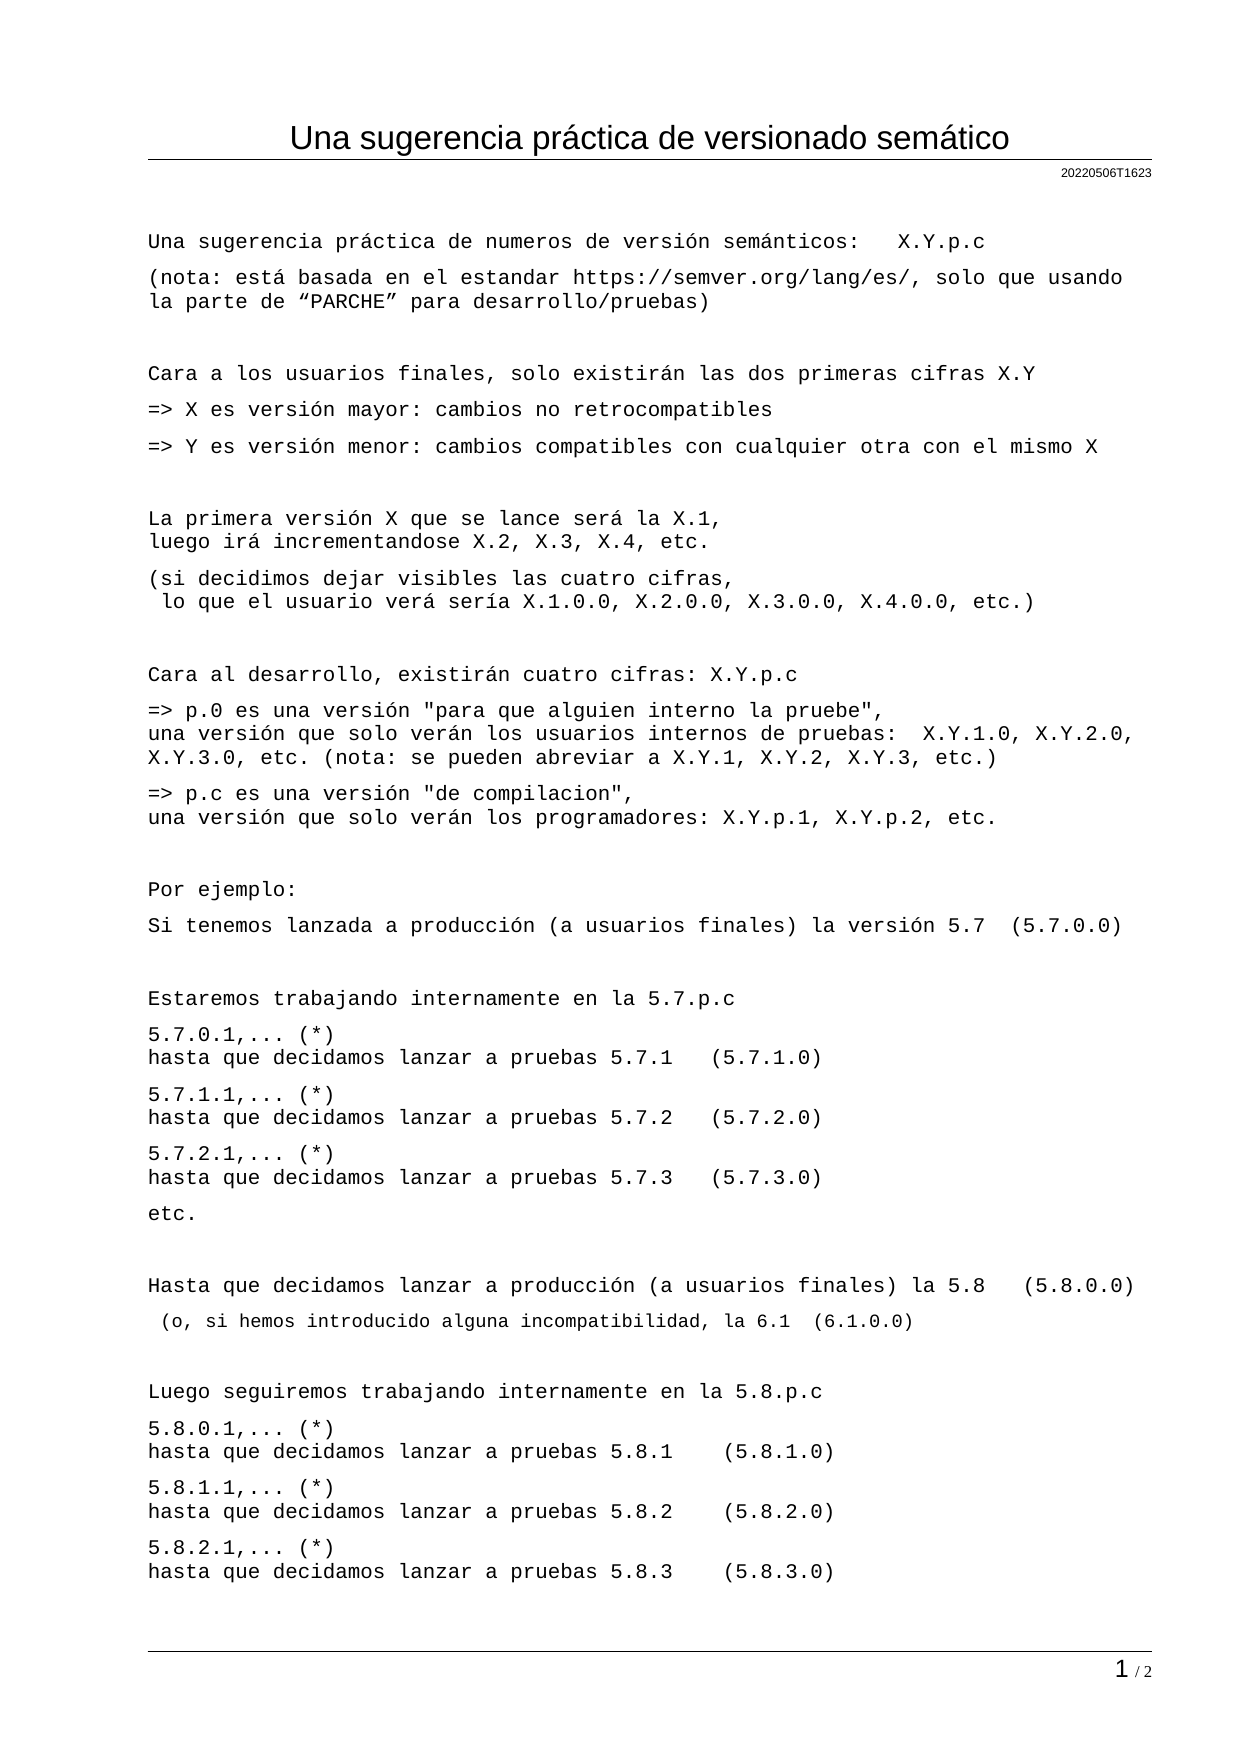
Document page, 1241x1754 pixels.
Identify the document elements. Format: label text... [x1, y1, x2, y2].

text Cara a los usuarios finales, solo existirán las dos primeras cifras X.Y [148, 363, 1152, 387]
text Hasta que decidamos lanzar a producción (a usuarios finales) la 5.8 (5.8.0.0) [148, 1275, 1152, 1299]
text Una sugerencia práctica de numeros de versión semánticos: X.Y.p.c [148, 231, 1152, 255]
text Luego seguiremos trabajando internamente en la 5.8.p.c [148, 1381, 1152, 1405]
text 5.8.2.1,... (*) hasta que decidamos lanzar a pruebas 5.8.3 (5.8.3.0) [148, 1537, 1152, 1584]
text => p.c es una versión "de compilacion", una versión que solo verán los programadores: X.Y.p.1, X.Y.p.2, etc. [148, 783, 1152, 831]
text 20220506T1623 [148, 160, 1152, 181]
text (o, si hemos introducido alguna incompatibilidad, la 6.1 (6.1.0.0) [148, 1312, 1152, 1333]
text => Y es versión menor: cambios compatibles con cualquier otra con el mismo X [148, 436, 1152, 459]
text Si tenemos lanzada a producción (a usuarios finales) la versión 5.7 (5.7.0.0) [148, 915, 1152, 939]
subtitle Una sugerencia práctica de versionado semático [148, 118, 1152, 159]
text La primera versión X que se lance será la X.1, luego irá incrementandose X.2, X.3, X.4, etc. [148, 508, 1152, 555]
text 5.8.1.1,... (*) hasta que decidamos lanzar a pruebas 5.8.2 (5.8.2.0) [148, 1477, 1152, 1525]
text => X es versión mayor: cambios no retrocompatibles [148, 399, 1152, 423]
text 5.7.0.1,... (*) hasta que decidamos lanzar a pruebas 5.7.1 (5.7.1.0) [148, 1024, 1152, 1071]
text Cara al desarrollo, existirán cuatro cifras: X.Y.p.c [148, 664, 1152, 687]
text (nota: está basada en el estandar https://semver.org/lang/es/, solo que usando la parte de “PARCHE” para desarrollo/pruebas) [148, 267, 1152, 315]
text => p.0 es una versión "para que alguien interno la pruebe", una versión que solo verán los usuarios internos de pruebas: X.Y.1.0, X.Y.2.0, X.Y.3.0, etc. (nota: se pueden abreviar a X.Y.1, X.Y.2, X.Y.3, etc.) [148, 700, 1152, 771]
text 5.7.1.1,... (*) hasta que decidamos lanzar a pruebas 5.7.2 (5.7.2.0) [148, 1083, 1152, 1131]
text (si decidimos dejar visibles las cuatro cifras, lo que el usuario verá sería X.1.0.0, X.2.0.0, X.3.0.0, X.4.0.0, etc.) [148, 568, 1152, 615]
text Por ejemplo: [148, 879, 1152, 903]
text 5.7.2.1,... (*) hasta que decidamos lanzar a pruebas 5.7.3 (5.7.3.0) [148, 1143, 1152, 1191]
text Estaremos trabajando internamente en la 5.7.p.c [148, 988, 1152, 1011]
text etc. [148, 1203, 1152, 1227]
text 5.8.0.1,... (*) hasta que decidamos lanzar a pruebas 5.8.1 (5.8.1.0) [148, 1418, 1152, 1465]
